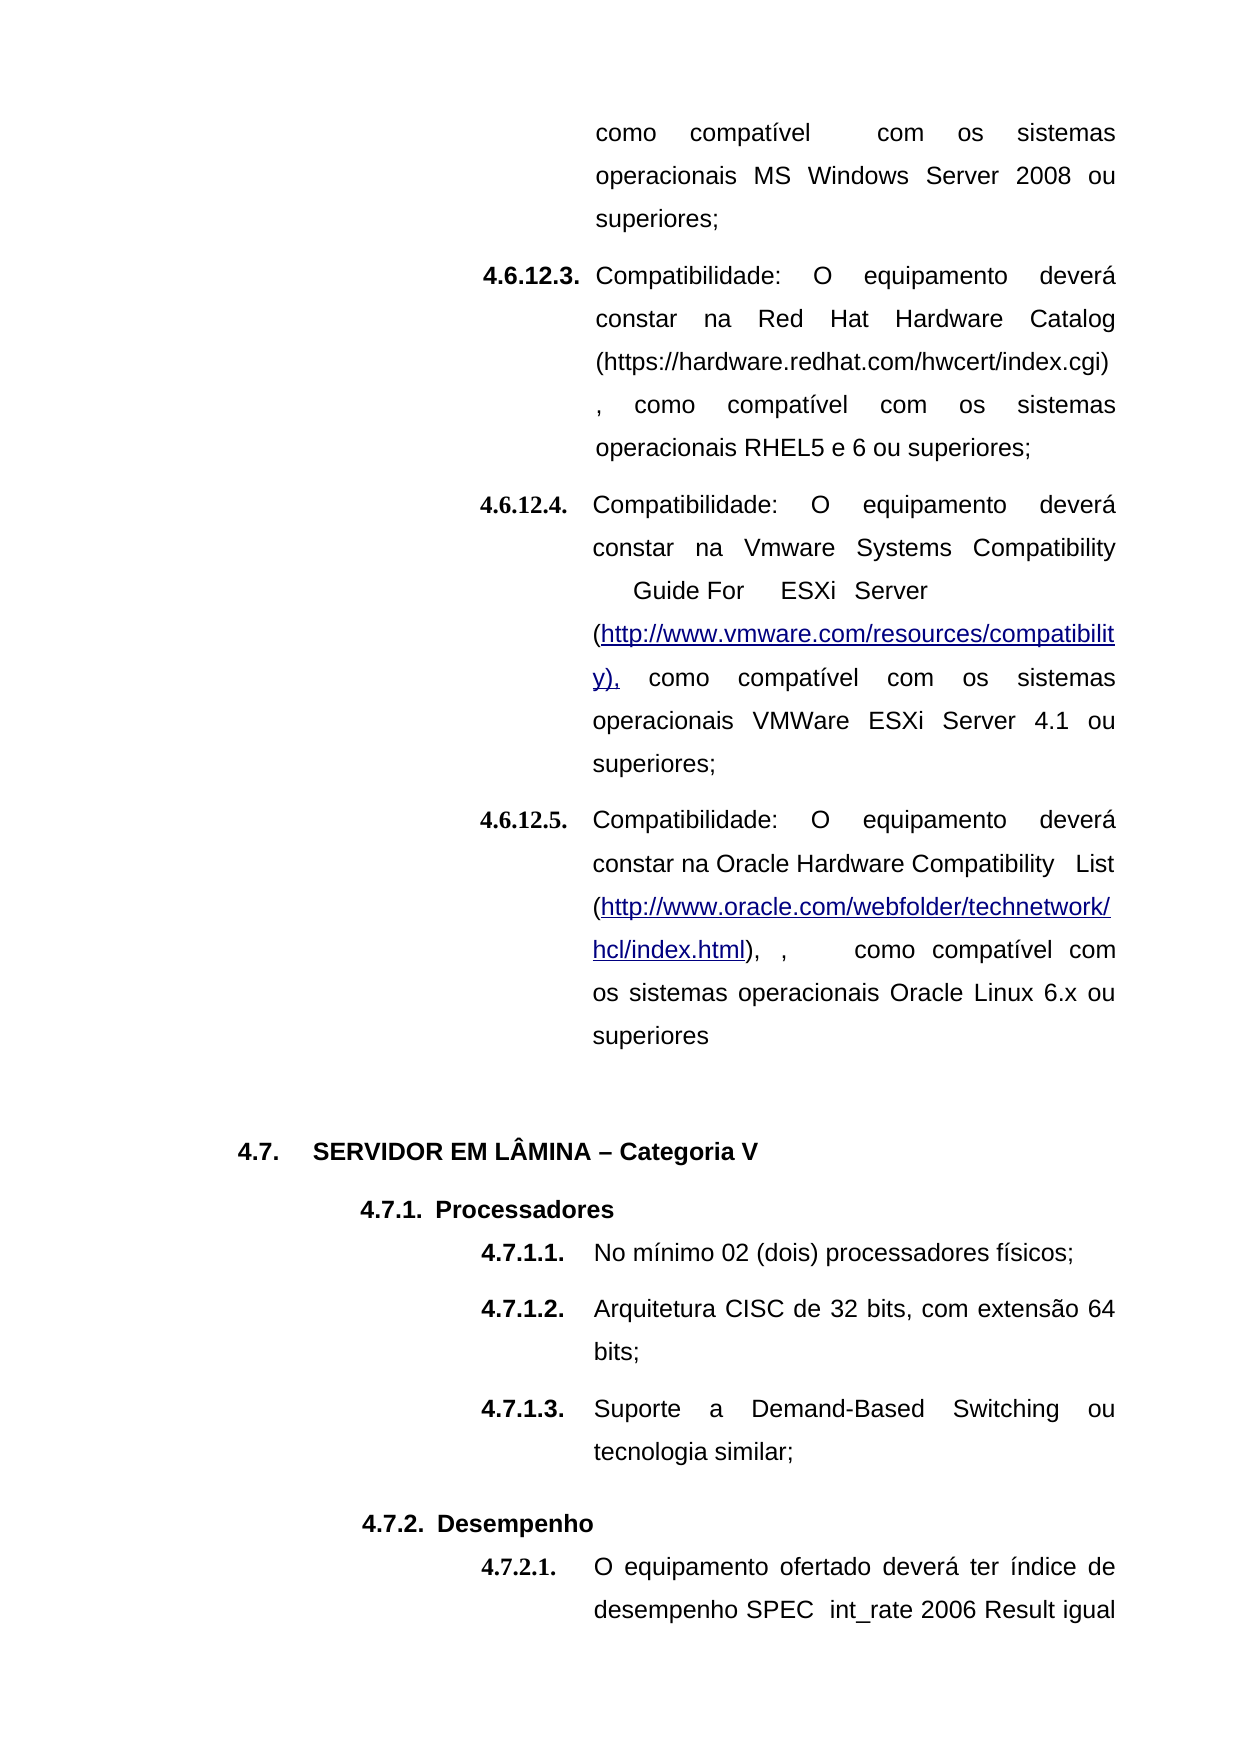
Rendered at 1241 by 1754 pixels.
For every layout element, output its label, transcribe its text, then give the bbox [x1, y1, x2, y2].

list Compatibilidade: O equipamento deverá constar na Vmware Systems Compatibility Guide For ESXi Server (http://www.vmware.com/resources/compatibility), como compatível com os sistemas operacionais VMWare ESXi Server 4.1 ou superiores; [480, 490, 1116, 778]
list No mínimo 02 (dois) processadores físicos; [481, 1238, 1116, 1266]
list Compatibilidade: O equipamento deverá constar na Oracle Hardware Compatibility List (http://www.oracle.com/webfolder/technetwork/hcl/index.html), , como compatível com os sistemas operacionais Oracle Linux 6.x ou superiores [480, 805, 1116, 1050]
list Arquitetura CISC de 32 bits, com extensão 64 bits; [481, 1294, 1116, 1366]
list como compatível com os sistemas operacionais MS Windows Server 2008 ou superiores; [483, 118, 1116, 233]
list SERVIDOR EM LÂMINA – Categoria V [238, 1137, 1122, 1166]
list O equipamento ofertado deverá ter índice de desempenho SPEC int_rate 2006 Result igual [481, 1551, 1116, 1623]
list Suporte a Demand-Based Switching ou tecnologia similar; [481, 1394, 1116, 1466]
subtitle Processadores [360, 1196, 1122, 1224]
list Compatibilidade: O equipamento deverá constar na Red Hat Hardware Catalog (https://hardware.redhat.com/hwcert/index.cgi), como compatível com os sistemas operacionais RHEL5 e 6 ou superiores; [483, 261, 1116, 462]
subtitle Desempenho [362, 1509, 1122, 1538]
